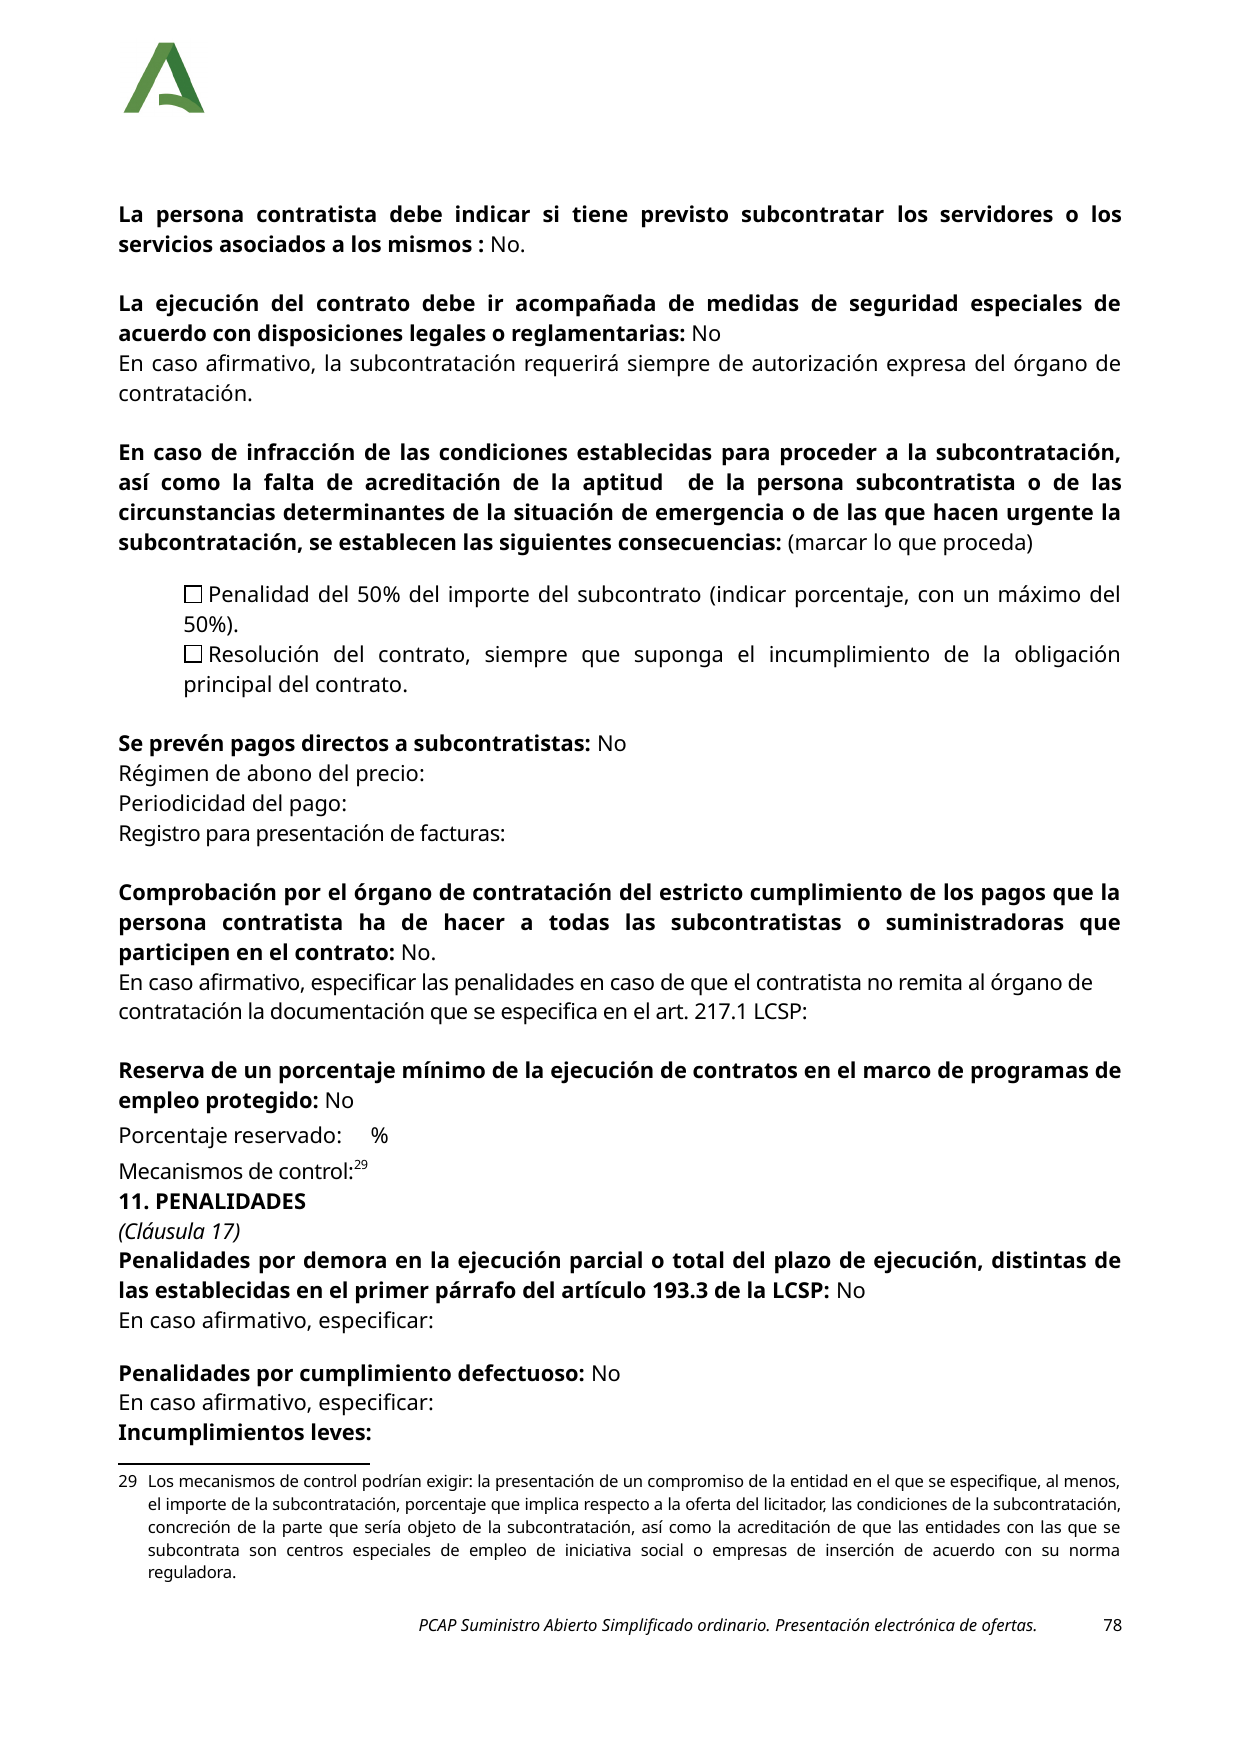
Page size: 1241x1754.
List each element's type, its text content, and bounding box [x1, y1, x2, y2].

text Porcentaje reservado: % [118, 1120, 1122, 1150]
text En caso de infracción de las condiciones establecidas para proceder a la subcontratación, así como la falta de acreditación de la aptitud de la persona subcontratista o de las circunstancias determinantes de la situación de emergencia o de las que hacen urgente la subcontratación, se establecen las siguientes consecuencias: (marcar lo que proceda) [118, 437, 1122, 557]
picture [119, 38, 209, 117]
text Resolución del contrato, siempre que suponga el incumplimiento de la obligación principal del contrato. [183, 639, 1122, 698]
text En caso afirmativo, especificar las penalidades en caso de que el contratista no remita al órgano de contratación la documentación que se especifica en el art. 217.1 LCSP: [118, 967, 1122, 1026]
text 11. PENALIDADES [118, 1186, 1122, 1216]
text Los mecanismos de control podrían exigir: la presentación de un compromiso de la entidad en el que se especifique, al menos, el importe de la subcontratación, porcentaje que implica respecto a la oferta del licitador, las condiciones de la subcontratación, concreción de la parte que sería objeto de la subcontratación, así como la acreditación de que las entidades con las que se subcontrata son centros especiales de empleo de iniciativa social o empresas de inserción de acuerdo con su norma reguladora. [118, 1470, 1122, 1584]
text Comprobación por el órgano de contratación del estricto cumplimiento de los pagos que la persona contratista ha de hacer a todas las subcontratistas o suministradoras que participen en el contrato: No. [118, 877, 1122, 967]
text Incumplimientos leves: [118, 1417, 1122, 1447]
text Se prevén pagos directos a subcontratistas: No [118, 728, 1122, 758]
text En caso afirmativo, especificar: [118, 1305, 1122, 1335]
text La ejecución del contrato debe ir acompañada de medidas de seguridad especiales de acuerdo con disposiciones legales o reglamentarias: No [118, 288, 1122, 348]
text La persona contratista debe indicar si tiene previsto subcontratar los servidores o los servicios asociados a los mismos : No. [118, 199, 1122, 259]
text Mecanismos de control: [118, 1156, 1122, 1186]
text Penalidades por cumplimiento defectuoso: No [118, 1358, 1122, 1387]
text Registro para presentación de facturas: [118, 818, 1122, 847]
text Periodicidad del pago: [118, 788, 1122, 818]
text Régimen de abono del precio: [118, 758, 1122, 788]
text Penalidades por demora en la ejecución parcial o total del plazo de ejecución, distintas de las establecidas en el primer párrafo del artículo 193.3 de la LCSP: No [118, 1246, 1122, 1305]
text En caso afirmativo, la subcontratación requerirá siempre de autorización expresa del órgano de contratación. [118, 348, 1122, 408]
text En caso afirmativo, especificar: [118, 1387, 1122, 1417]
text Penalidad del 50% del importe del subcontrato (indicar porcentaje, con un máximo del 50%). [183, 579, 1122, 639]
text Reserva de un porcentaje mínimo de la ejecución de contratos en el marco de programas de empleo protegido: No [118, 1055, 1122, 1114]
text (Cláusula 17) [118, 1216, 1122, 1246]
